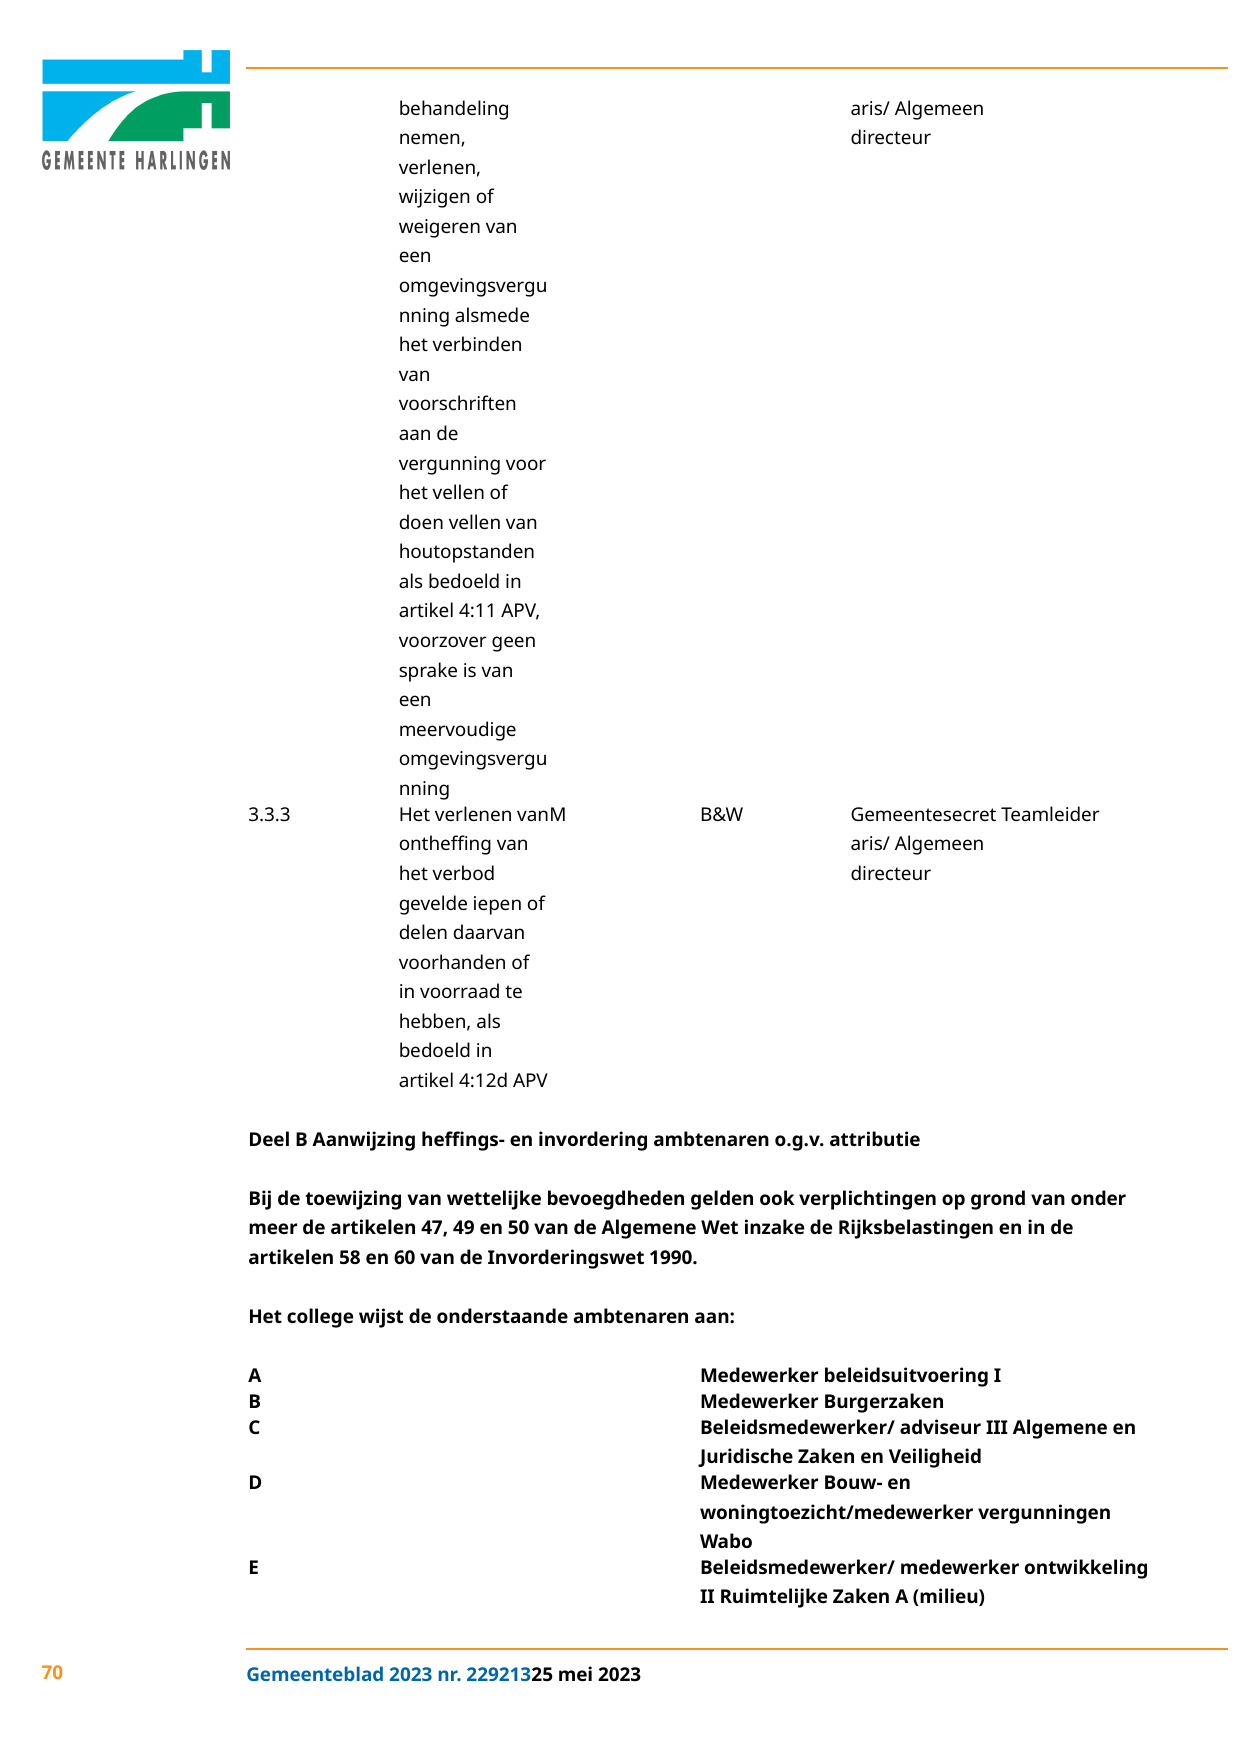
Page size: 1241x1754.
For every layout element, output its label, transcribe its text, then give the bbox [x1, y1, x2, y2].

table_cell Beleidsmedewerker/ medewerker ontwikkeling II Ruimtelijke Zaken A (milieu) [700, 1554, 1152, 1609]
table_cell E [248, 1554, 700, 1609]
table_cell aris/ Algemeen directeur [850, 95, 1001, 801]
table_header Medewerker beleidsuitvoering I [700, 1363, 1152, 1388]
table_cell Teamleider [1001, 801, 1152, 1093]
table_cell Het verlenen van ontheffing van het verbod gevelde iepen of delen daarvan voorhanden of in voorraad te hebben, als bedoeld in artikel 4:12d APV [399, 801, 549, 1093]
table_cell B&W [700, 801, 850, 1093]
text Bij de toewijzing van wettelijke bevoegdheden gelden ook verplichtingen op grond van onder meer de artikelen 47, 49 en 50 van de Algemene Wet inzake de Rijksbelastingen en in de artikelen 58 en 60 van de Invorderingswet 1990. [248, 1185, 1152, 1270]
table_header A [248, 1363, 700, 1388]
table_cell [1001, 95, 1152, 801]
table_cell Gemeentesecretaris/ Algemeen directeur [850, 801, 1001, 1093]
table_cell Medewerker Burgerzaken [700, 1388, 1152, 1414]
table_cell D [248, 1469, 700, 1554]
table_cell behandeling nemen, verlenen, wijzigen of weigeren van een omgevingsvergunning alsmede het verbinden van voorschriften aan de vergunning voor het vellen of doen vellen van houtopstanden als bedoeld in artikel 4:11 APV, voorzover geen sprake is van een meervoudige omgevingsvergunning [399, 95, 549, 801]
table_cell Beleidsmedewerker/ adviseur III Algemene en Juridische Zaken en Veiligheid [700, 1414, 1152, 1469]
text Deel B Aanwijzing heffings- en invordering ambtenaren o.g.v. attributie [248, 1126, 1152, 1151]
table_cell [700, 95, 850, 801]
table_cell Medewerker Bouw- en woningtoezicht/medewerker vergunningen Wabo [700, 1469, 1152, 1554]
table_cell [248, 95, 398, 801]
table_cell C [248, 1414, 700, 1469]
text Het college wijst de onderstaande ambtenaren aan: [248, 1303, 1152, 1329]
picture [41, 47, 231, 172]
table_cell M [549, 801, 700, 1093]
table_cell [549, 95, 700, 801]
table_cell B [248, 1388, 700, 1414]
table_cell 3.3.3 [248, 801, 398, 1093]
